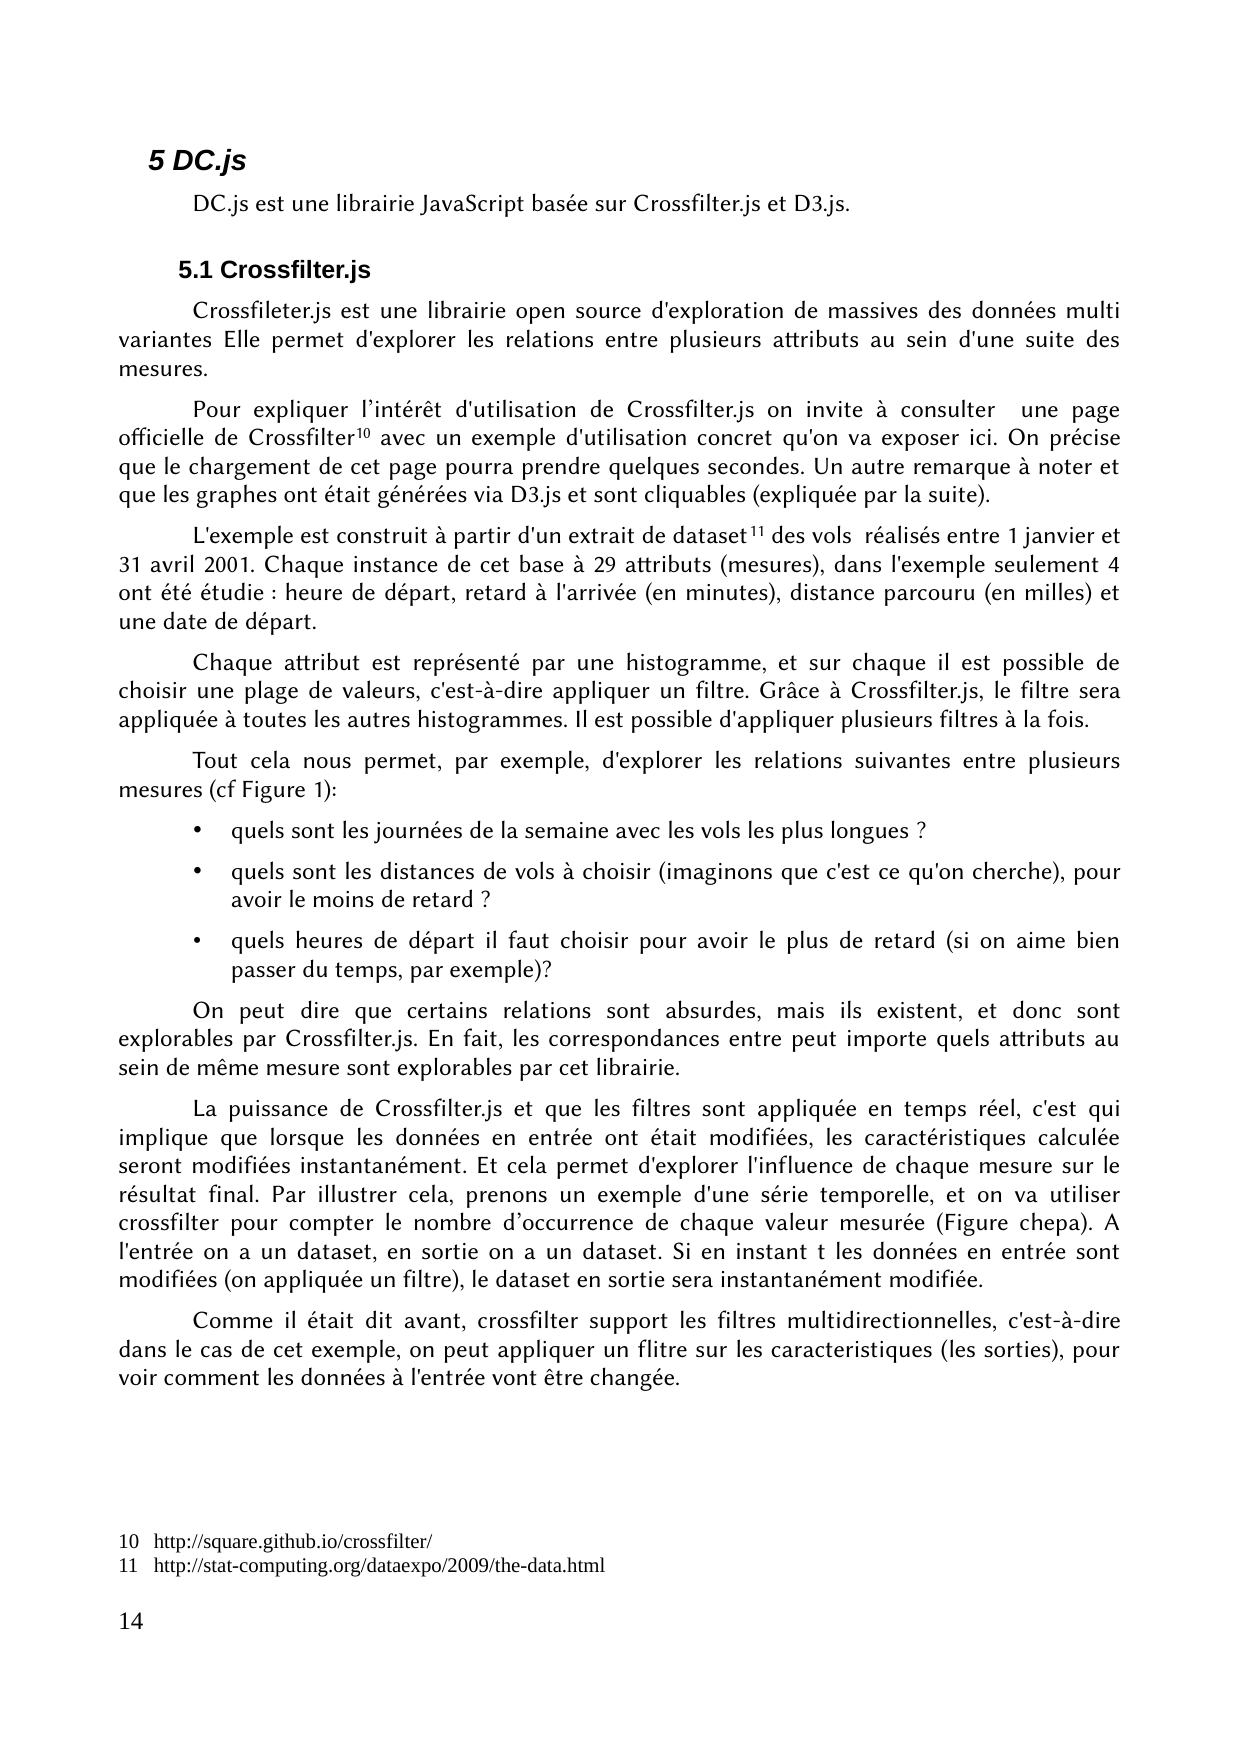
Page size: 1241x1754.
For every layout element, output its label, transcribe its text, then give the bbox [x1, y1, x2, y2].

text La puissance de Crossfilter.js et que les filtres sont appliquée en temps réel, c'est qui implique que lorsque les données en entrée ont était modifiées, les caractéristiques calculée seront modifiées instantanément. Et cela permet d'explorer l'influence de chaque mesure sur le résultat final. Par illustrer cela, prenons un exemple d'une série temporelle, et on va utiliser crossfilter pour compter le nombre d’occurrence de chaque valeur mesurée (Figure chepa). A l'entrée on a un dataset, en sortie on a un dataset. Si en instant t les données en entrée sont modifiées (on appliquée un filtre), le dataset en sortie sera instantanément modifiée. [118, 1094, 1122, 1294]
text Pour expliquer l’intérêt d'utilisation de Crossfilter.js on invite à consulter une page officielle de Crossfilter avec un exemple d'utilisation concret qu'on va exposer ici. On précise que le chargement de cet page pourra prendre quelques secondes. Un autre remarque à noter et que les graphes ont était générées via D3.js et sont cliquables (expliquée par la suite). [118, 394, 1122, 509]
text Chaque attribut est représenté par une histogramme, et sur chaque il est possible de choisir une plage de valeurs, c'est-à-dire appliquer un filtre. Grâce à Crossfilter.js, le filtre sera appliquée à toutes les autres histogrammes. Il est possible d'appliquer plusieurs filtres à la fois. [118, 648, 1122, 733]
text Crossfileter.js est une librairie open source d'exploration de massives des données multi variantes Elle permet d'explorer les relations entre plusieurs attributs au sein d'une suite des mesures. [118, 296, 1122, 382]
list quels sont les distances de vols à choisir (imaginons que c'est ce qu'on cherche), pour avoir le moins de retard ? [193, 857, 1122, 914]
text L'exemple est construit à partir d'un extrait de dataset des vols réalisés entre 1 janvier et 31 avril 2001. Chaque instance de cet base à 29 attributs (mesures), dans l'exemple seulement 4 ont été étudie : heure de départ, retard à l'arrivée (en minutes), distance parcouru (en milles) et une date de départ. [118, 521, 1122, 635]
text Comme il était dit avant, crossfilter support les filtres multidirectionnelles, c'est-à-dire dans le cas de cet exemple, on peut appliquer un flitre sur les caracteristiques (les sorties), pour voir comment les données à l'entrée vont être changée. [118, 1306, 1122, 1392]
text http://square.github.io/crossfilter/ [118, 1529, 1122, 1553]
text DC.js est une librairie JavaScript basée sur Crossfilter.js et D3.js. [118, 189, 1122, 218]
subtitle Crossfilter.js [118, 255, 1122, 284]
subtitle DC.js [118, 143, 1122, 177]
text Tout cela nous permet, par exemple, d'explorer les relations suivantes entre plusieurs mesures (cf Figure 1): [118, 746, 1122, 803]
text On peut dire que certains relations sont absurdes, mais ils existent, et donc sont explorables par Crossfilter.js. En fait, les correspondances entre peut importe quels attributs au sein de même mesure sont explorables par cet librairie. [118, 996, 1122, 1081]
text http://stat-computing.org/dataexpo/2009/the-data.html [118, 1553, 1122, 1577]
list quels sont les journées de la semaine avec les vols les plus longues ? [193, 816, 1122, 844]
list quels heures de départ il faut choisir pour avoir le plus de retard (si on aime bien passer du temps, par exemple)? [193, 926, 1122, 983]
